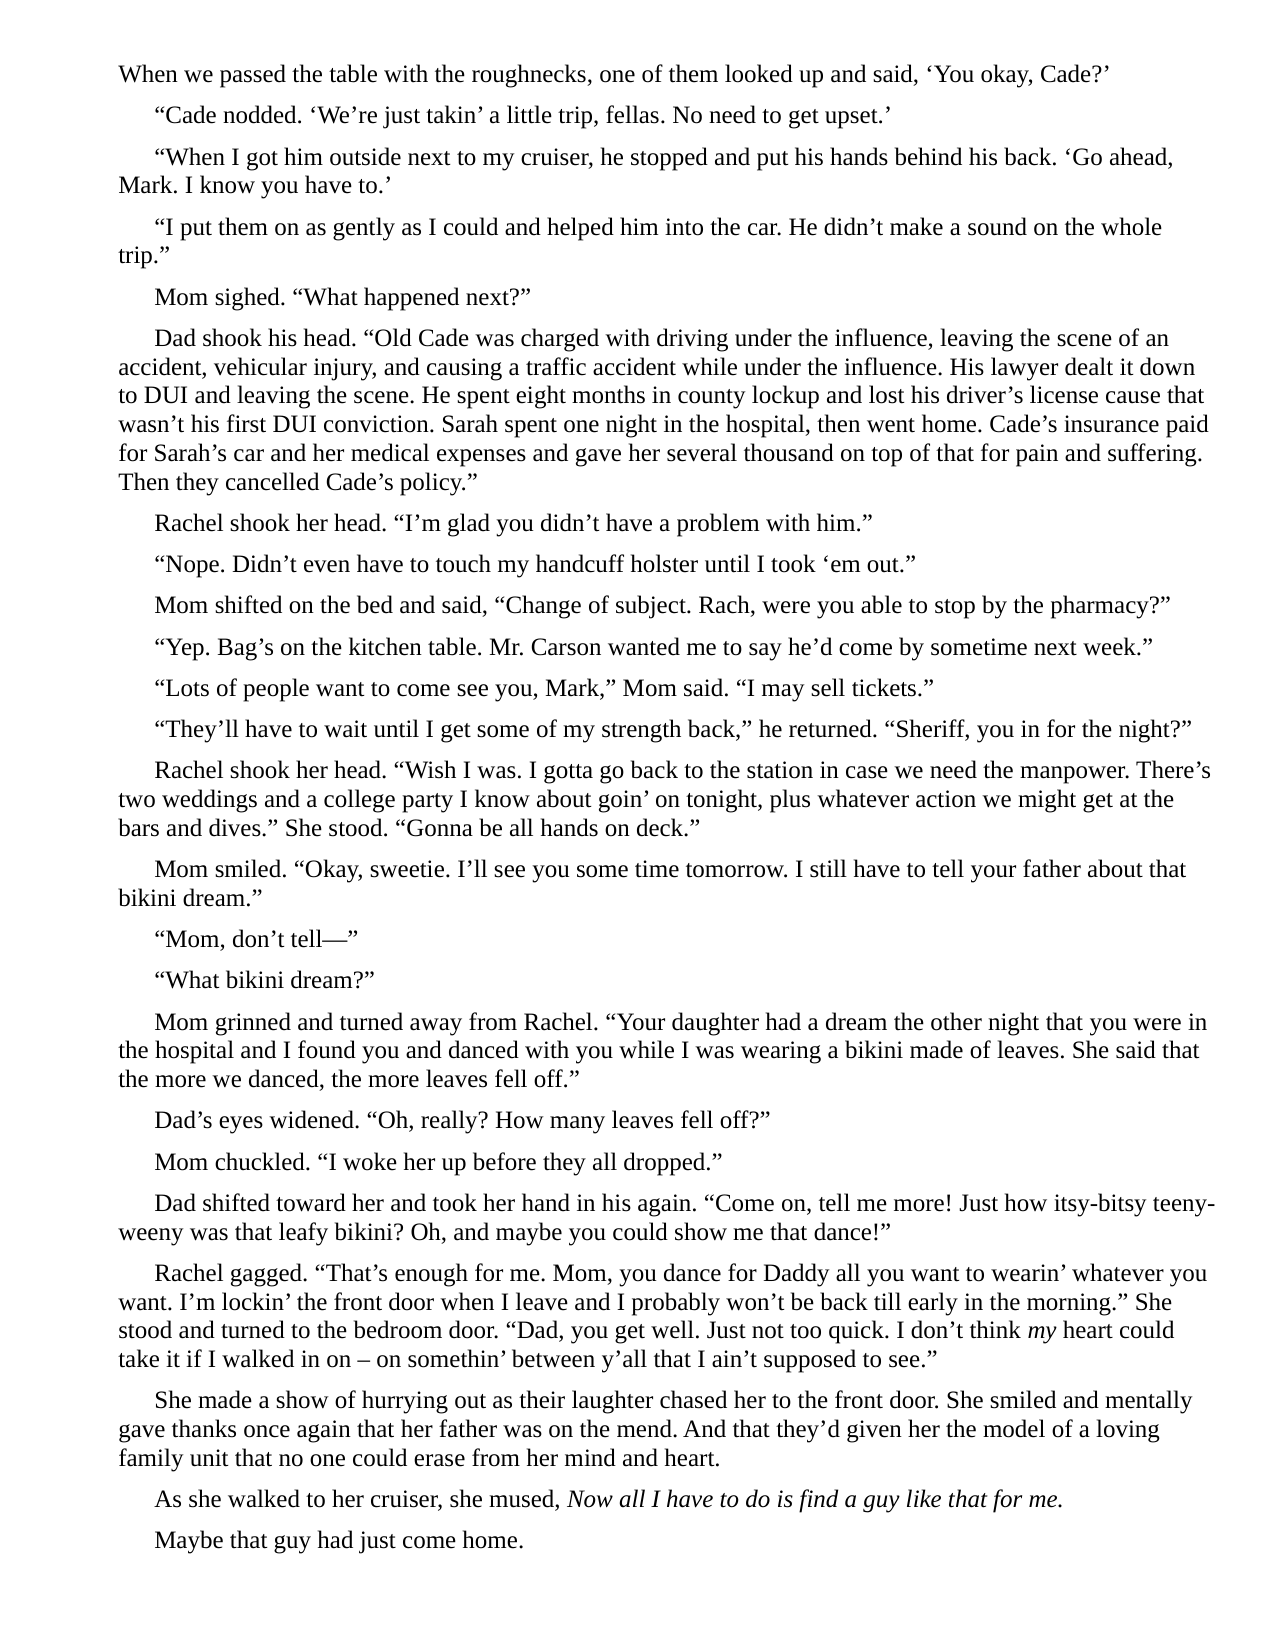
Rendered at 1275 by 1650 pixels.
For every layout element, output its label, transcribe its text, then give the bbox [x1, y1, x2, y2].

text Dad shifted toward her and took her hand in his again. “Come on, tell me more! Just how itsy-bitsy teeny-weeny was that leafy bikini? Oh, and maybe you could show me that dance!” [118, 1188, 1216, 1245]
text Mom sighed. “What happened next?” [118, 282, 1216, 310]
text Rachel shook her head. “I’m glad you didn’t have a problem with him.” [118, 508, 1216, 537]
text “Yep. Bag’s on the kitchen table. Mr. Carson wanted me to say he’d come by sometime next week.” [118, 632, 1216, 660]
text “Mom, don’t tell—” [118, 924, 1216, 953]
text Mom chuckled. “I woke her up before they all dropped.” [118, 1147, 1216, 1175]
text She made a show of hurrying out as their laughter chased her to the front door. She smiled and mentally gave thanks once again that her father was on the mend. And that they’d given her the model of a loving family unit that no one could erase from her mind and heart. [118, 1385, 1216, 1472]
text “They’ll have to wait until I get some of my strength back,” he returned. “Sheriff, you in for the night?” [118, 714, 1216, 743]
text Maybe that guy had just come home. [118, 1525, 1216, 1554]
text “When I got him outside next to my cruiser, he stopped and put his hands behind his back. ‘Go ahead, Mark. I know you have to.’ [118, 142, 1216, 199]
text “I put them on as gently as I could and helped him into the car. He didn’t make a sound on the whole trip.” [118, 212, 1216, 269]
text “Nope. Didn’t even have to touch my handcuff holster until I took ‘em out.” [118, 549, 1216, 578]
text Mom smiled. “Okay, sweetie. I’ll see you some time tomorrow. I still have to tell your father about that bikini dream.” [118, 854, 1216, 912]
text Mom shifted on the bed and said, “Change of subject. Rach, were you able to stop by the pharmacy?” [118, 590, 1216, 619]
text Dad’s eyes widened. “Oh, really? How many leaves fell off?” [118, 1105, 1216, 1134]
text Rachel shook her head. “Wish I was. I gotta go back to the station in case we need the manpower. There’s two weddings and a college party I know about goin’ on tonight, plus whatever action we might get at the bars and dives.” She stood. “Gonna be all hands on deck.” [118, 755, 1216, 842]
text “Lots of people want to come see you, Mark,” Mom said. “I may sell tickets.” [118, 673, 1216, 702]
text When we passed the table with the roughnecks, one of them looked up and said, ‘You okay, Cade?’ [118, 59, 1216, 88]
text Mom grinned and turned away from Rachel. “Your daughter had a dream the other night that you were in the hospital and I found you and danced with you while I was wearing a bikini made of leaves. She said that the more we danced, the more leaves fell off.” [118, 1007, 1216, 1093]
text “Cade nodded. ‘We’re just takin’ a little trip, fellas. No need to get upset.’ [118, 100, 1216, 129]
text Dad shook his head. “Old Cade was charged with driving under the influence, leaving the scene of an accident, vehicular injury, and causing a traffic accident while under the influence. His lawyer dealt it down to DUI and leaving the scene. He spent eight months in county lockup and lost his driver’s license cause that wasn’t his first DUI conviction. Sarah spent one night in the hospital, then went home. Cade’s insurance paid for Sarah’s car and her medical expenses and gave her several thousand on top of that for pain and suffering. Then they cancelled Cade’s policy.” [118, 323, 1216, 495]
text As she walked to her cruiser, she mused, Now all I have to do is find a guy like that for me. [118, 1484, 1216, 1513]
text Rachel gagged. “That’s enough for me. Mom, you dance for Daddy all you want to wearin’ whatever you want. I’m lockin’ the front door when I leave and I probably won’t be back till early in the morning.” She stood and turned to the bedroom door. “Dad, you get well. Just not too quick. I don’t think my heart could take it if I walked in on – on somethin’ between y’all that I ain’t supposed to see.” [118, 1258, 1216, 1373]
text “What bikini dream?” [118, 965, 1216, 994]
